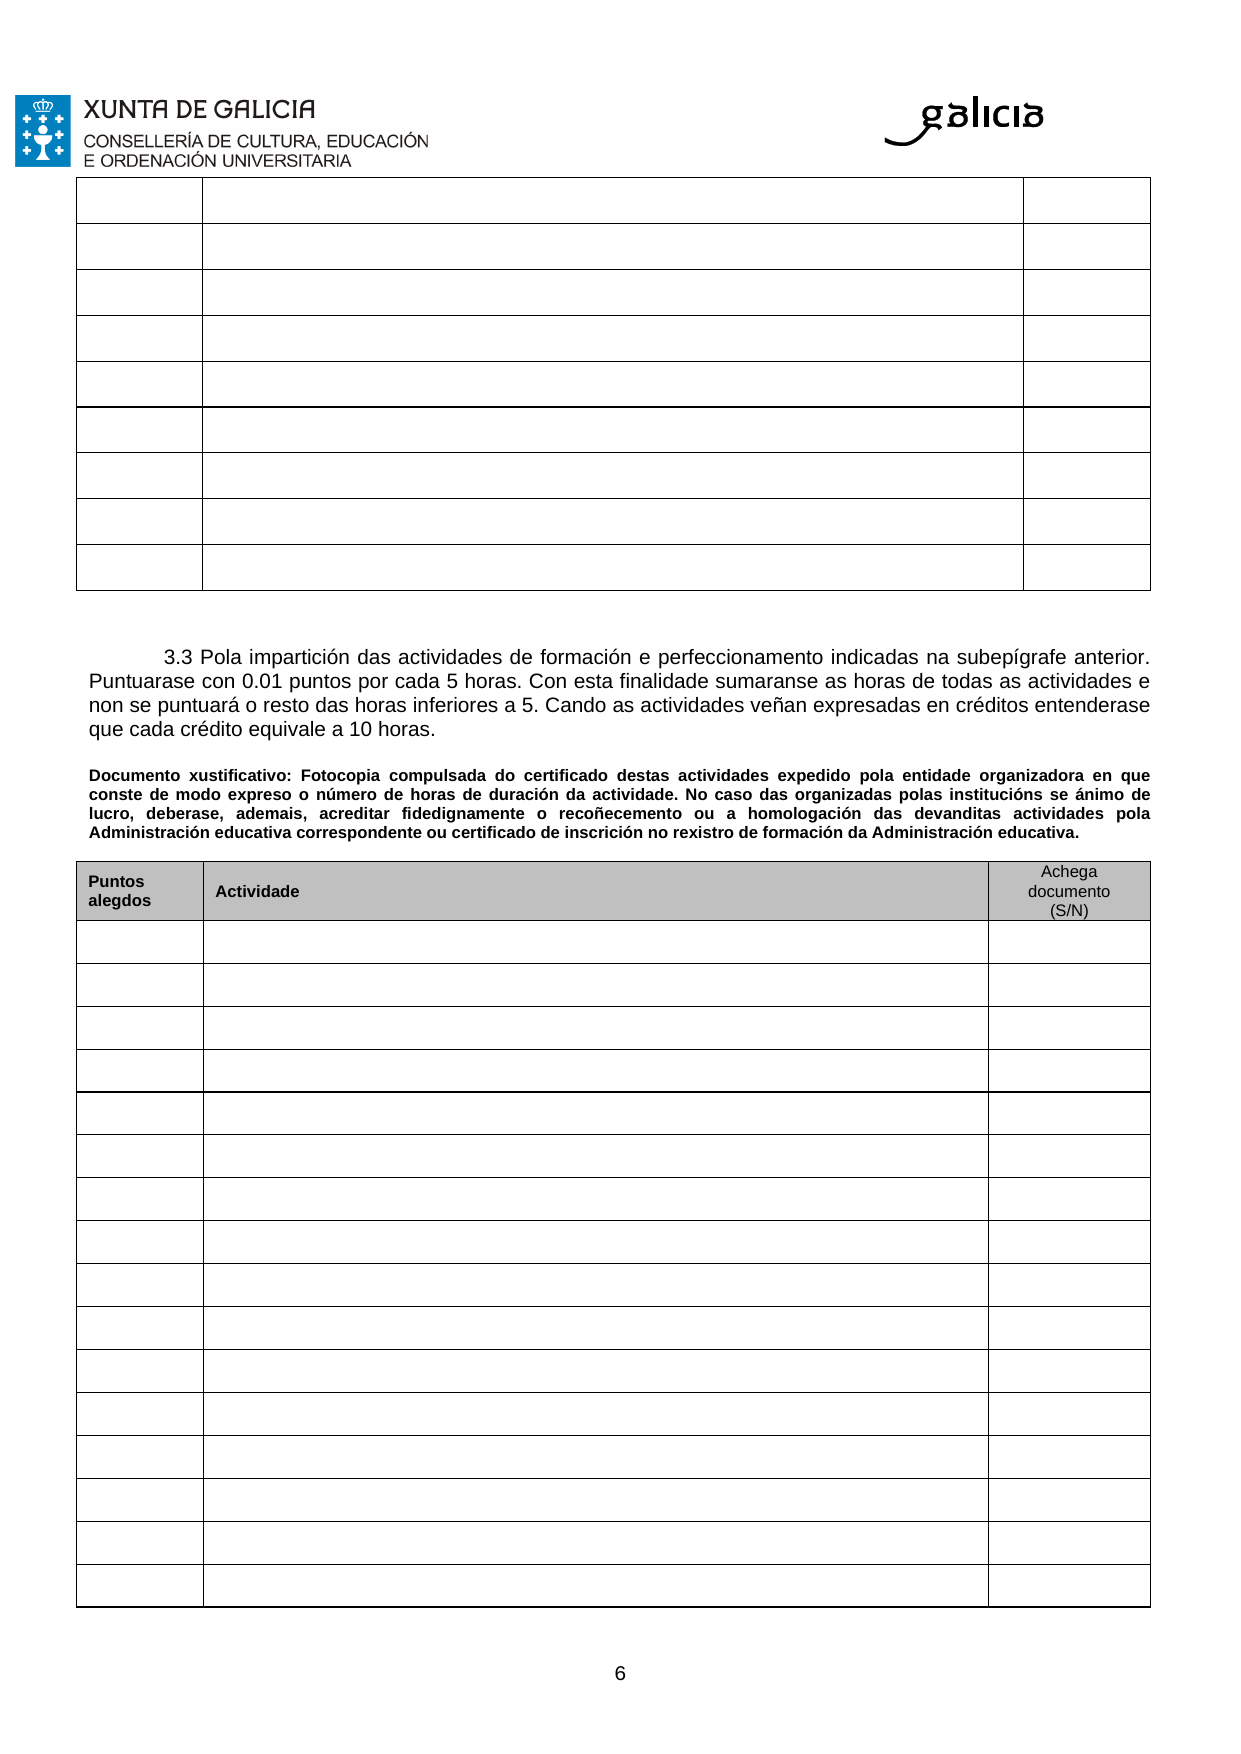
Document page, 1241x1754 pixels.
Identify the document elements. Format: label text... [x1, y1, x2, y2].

picture [39, 115, 46, 122]
table_header Achega documento (S/N) [989, 862, 1150, 920]
table_cell [204, 1264, 988, 1306]
table_cell [77, 1050, 203, 1091]
picture [35, 136, 52, 159]
table_cell [204, 1479, 988, 1521]
table_cell [989, 1093, 1150, 1134]
table_cell [77, 1221, 203, 1263]
table_cell [77, 1264, 203, 1306]
picture [23, 147, 30, 154]
table_cell [204, 1307, 988, 1349]
table_cell [989, 1522, 1150, 1563]
table_cell [1024, 316, 1150, 361]
table_cell [203, 545, 1023, 590]
table_cell [989, 1307, 1150, 1349]
table_cell [204, 964, 988, 1006]
table_cell [203, 178, 1023, 223]
picture [71, 95, 428, 167]
table_cell [77, 453, 202, 498]
table_cell [989, 1221, 1150, 1263]
table_cell [1024, 270, 1150, 315]
table_cell [1024, 224, 1150, 269]
table_cell [1024, 178, 1150, 223]
table_cell [204, 1436, 988, 1478]
table_cell [77, 1522, 203, 1563]
table_cell [203, 224, 1023, 269]
table_cell [77, 1479, 203, 1521]
table_cell [204, 1007, 988, 1048]
table_cell [77, 362, 202, 406]
table_cell [77, 545, 202, 590]
picture [23, 131, 30, 138]
table_cell [989, 1050, 1150, 1091]
table_cell [203, 453, 1023, 498]
table_cell [77, 1436, 203, 1478]
table_cell [77, 1350, 203, 1392]
table_cell [77, 499, 202, 544]
table_header Actividade [204, 862, 988, 920]
table_cell [204, 921, 988, 963]
table_cell [203, 499, 1023, 544]
table_cell [204, 1393, 988, 1435]
table_cell [1024, 545, 1150, 590]
table_cell [77, 1393, 203, 1435]
table_cell [1024, 453, 1150, 498]
table_cell [77, 964, 203, 1006]
table_cell [989, 1565, 1150, 1606]
table_cell [204, 1050, 988, 1091]
table_cell [204, 1565, 988, 1606]
picture [56, 115, 63, 122]
table_cell [203, 316, 1023, 361]
picture [56, 147, 63, 154]
text Documento xustificativo: Fotocopia compulsada do certificado destas actividades expedido pola entidade organizadora en que conste de modo expreso o número de horas de duración da actividade. No caso das organizadas polas institucións se ánimo de lucro, deberase, ademais, acreditar fidedignamente o recoñecemento ou a homologación das devanditas actividades pola Administración educativa correspondente ou certificado de inscrición no rexistro de formación da Administración educativa. [89, 765, 1152, 842]
table_cell [989, 1007, 1150, 1048]
table_cell [989, 1350, 1150, 1392]
table_cell [989, 1178, 1150, 1220]
table_cell [204, 1135, 988, 1177]
table_cell [989, 1479, 1150, 1521]
table_cell [77, 1178, 203, 1220]
picture [39, 126, 47, 133]
table_cell [204, 1178, 988, 1220]
table_cell [989, 1264, 1150, 1306]
table_cell [203, 362, 1023, 406]
table_cell [77, 1307, 203, 1349]
table_cell [1024, 362, 1150, 406]
table_cell [77, 1565, 203, 1606]
table_cell [77, 224, 202, 269]
table_cell [203, 270, 1023, 315]
table_cell [77, 921, 203, 963]
table_cell [77, 1093, 203, 1134]
table_cell [204, 1350, 988, 1392]
table_cell [989, 921, 1150, 963]
table_cell [203, 408, 1023, 452]
table_cell [77, 1135, 203, 1177]
table_cell [989, 1436, 1150, 1478]
table_cell [1024, 408, 1150, 452]
table_cell [77, 316, 202, 361]
table_cell [989, 1393, 1150, 1435]
table_cell [77, 270, 202, 315]
table_cell [204, 1221, 988, 1263]
table_cell [989, 964, 1150, 1006]
picture [56, 131, 63, 138]
table_cell [77, 178, 202, 223]
table_cell [77, 1007, 203, 1048]
table_cell [1024, 499, 1150, 544]
table_cell [204, 1522, 988, 1563]
table_cell [989, 1135, 1150, 1177]
table_cell [204, 1093, 988, 1134]
picture [23, 115, 30, 122]
table_header Puntos alegdos [77, 862, 203, 920]
text 3.3 Pola impartición das actividades de formación e perfeccionamento indicadas na subepígrafe anterior. Puntuarase con 0.01 puntos por cada 5 horas. Con esta finalidade sumaranse as horas de todas as actividades e non se puntuará o resto das horas inferiores a 5. Cando as actividades veñan expresadas en créditos entenderase que cada crédito equivale a 10 horas. [89, 644, 1152, 740]
table_cell [77, 408, 202, 452]
